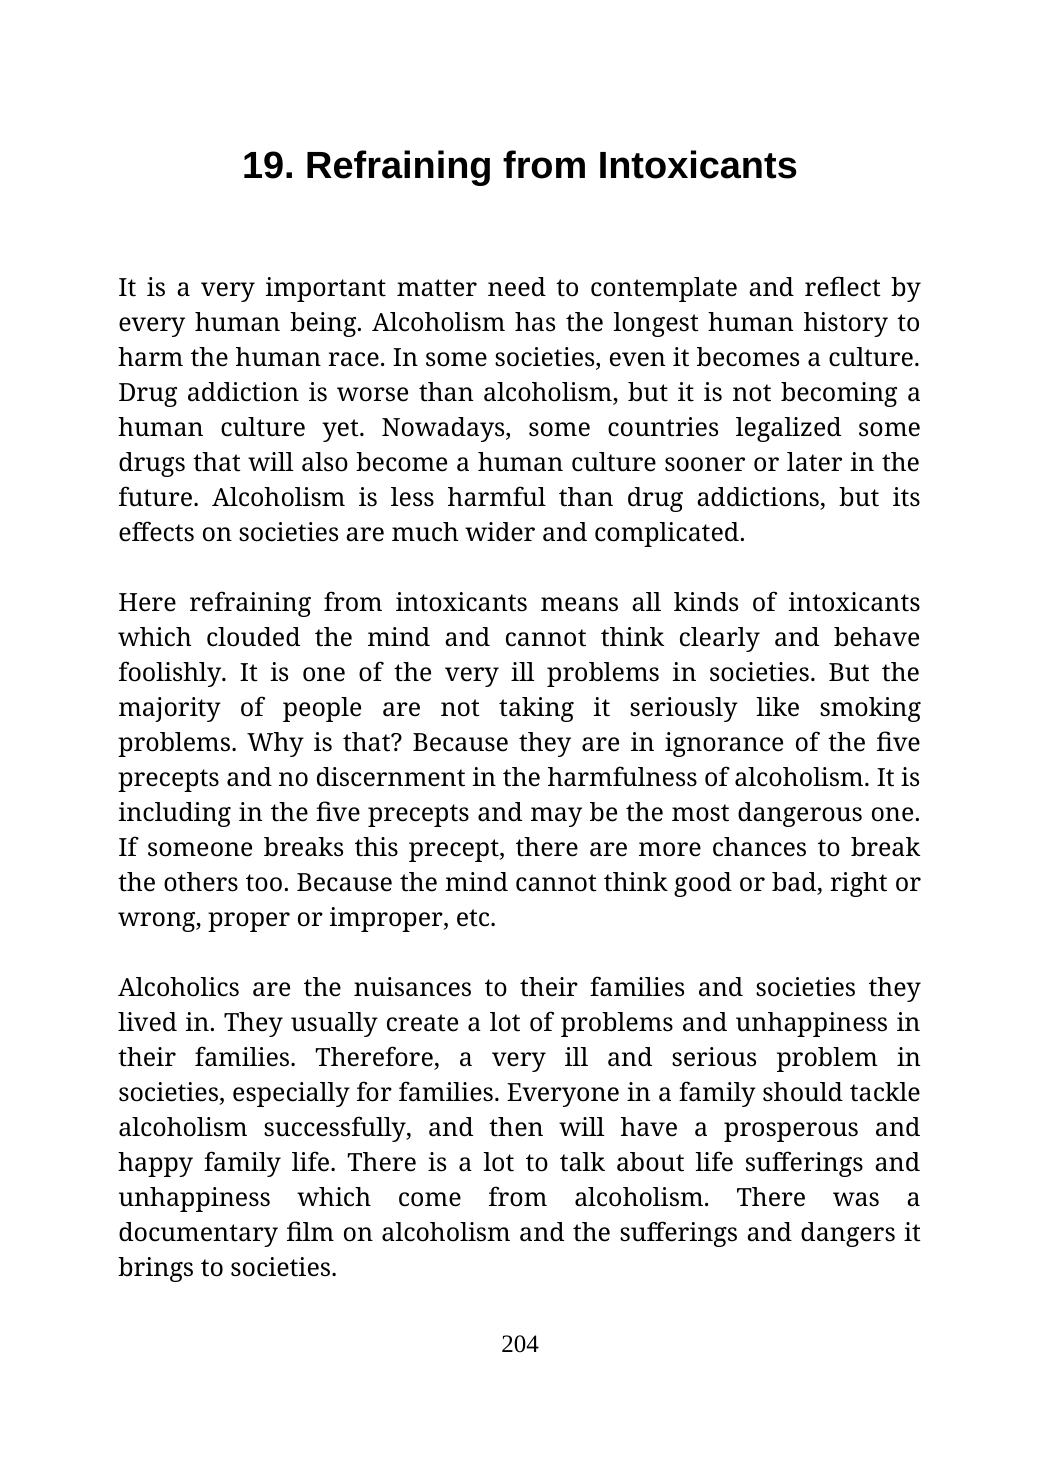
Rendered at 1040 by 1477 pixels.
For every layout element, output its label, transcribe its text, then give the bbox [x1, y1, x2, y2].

text It is a very important matter need to contemplate and reflect by every human being. Alcoholism has the longest human history to harm the human race. In some societies, even it becomes a culture. Drug addiction is worse than alcoholism, but it is not becoming a human culture yet. Nowadays, some countries legalized some drugs that will also become a human culture sooner or later in the future. Alcoholism is less harmful than drug addictions, but its effects on societies are much wider and complicated. Here refraining from intoxicants means all kinds of intoxicants which clouded the mind and cannot think clearly and behave foolishly. It is one of the very ill problems in societies. But the majority of people are not taking it seriously like smoking problems. Why is that? Because they are in ignorance of the five precepts and no discernment in the harmfulness of alcoholism. It is including in the five precepts and may be the most dangerous one. If someone breaks this precept, there are more chances to break the others too. Because the mind cannot think good or bad, right or wrong, proper or improper, etc. Alcoholics are the nuisances to their families and societies they lived in. They usually create a lot of problems and unhappiness in their families. Therefore, a very ill and serious problem in societies, especially for families. Everyone in a family should tackle alcoholism successfully, and then will have a prosperous and happy family life. There is a lot to talk about life sufferings and unhappiness which come from alcoholism. There was a documentary film on alcoholism and the sufferings and dangers it brings to societies. [118, 268, 922, 1283]
subtitle 19. Refraining from Intoxicants [118, 143, 922, 187]
